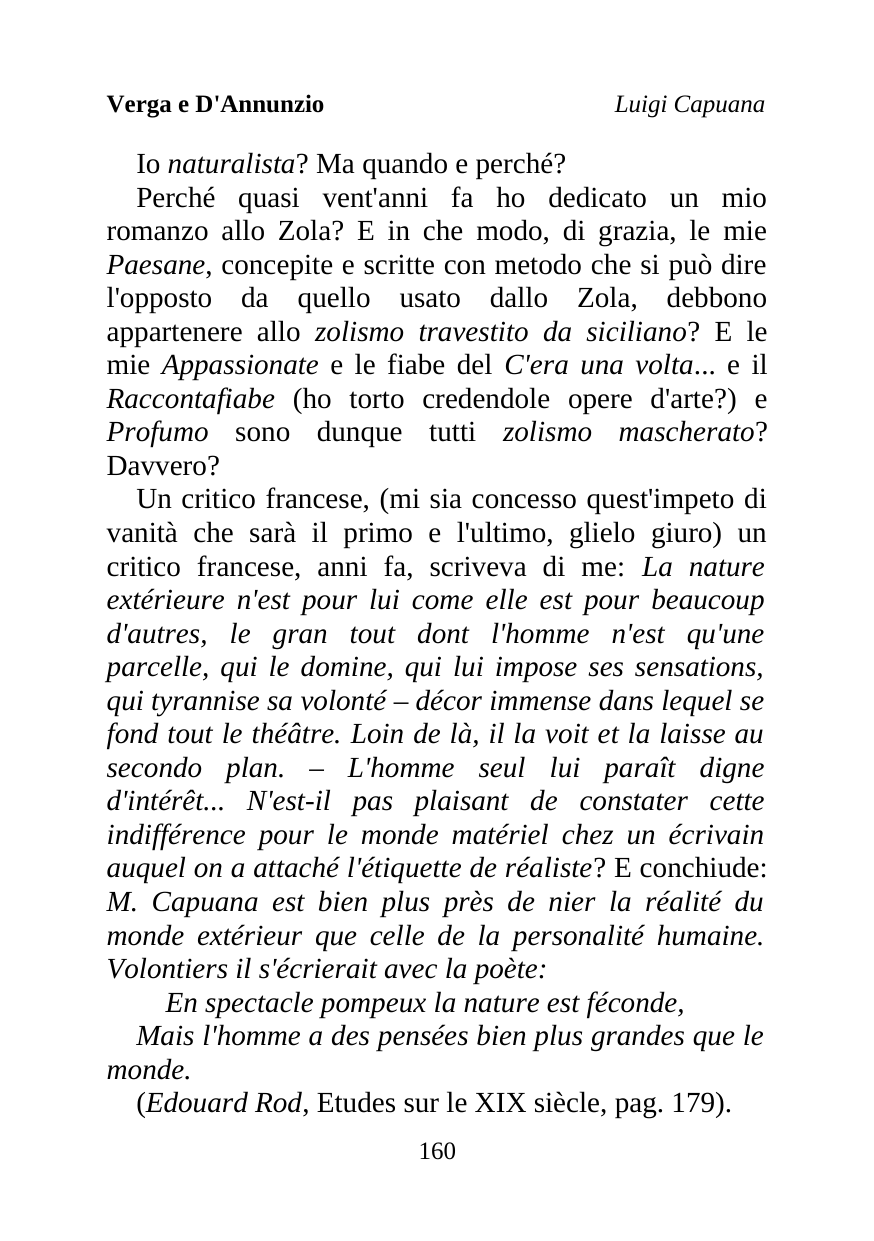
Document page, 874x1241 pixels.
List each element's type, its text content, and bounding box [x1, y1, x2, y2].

text Perché quasi vent'anni fa ho dedicato un mio romanzo allo Zola? E in che modo, di grazia, le mie Paesane, concepite e scritte con metodo che si può dire l'opposto da quello usato dallo Zola, debbono appartenere allo zolismo travestito da siciliano? E le mie Appassionate e le fiabe del C'era una volta... e il Raccontafiabe (ho torto credendole opere d'arte?) e Profumo sono dunque tutti zolismo mascherato? Davvero? [106, 180, 768, 482]
text En spectacle pompeux la nature est féconde, [106, 985, 768, 1018]
text Io naturalista? Ma quando e perché? [106, 146, 768, 180]
text Mais l'homme a des pensées bien plus grandes que le monde. [106, 1018, 768, 1085]
text Un critico francese, (mi sia concesso quest'impeto di vanità che sarà il primo e l'ultimo, glielo giuro) un critico francese, anni fa, scriveva di me: La nature extérieure n'est pour lui come elle est pour beaucoup d'autres, le gran tout dont l'homme n'est qu'une parcelle, qui le domine, qui lui impose ses sensations, qui tyrannise sa volonté – décor immense dans lequel se fond tout le théâtre. Loin de là, il la voit et la laisse au secondo plan. – L'homme seul lui paraît digne d'intérêt... N'est-il pas plaisant de constater cette indifférence pour le monde matériel chez un écrivain auquel on a attaché l'étiquette de réaliste? E conchiude: M. Capuana est bien plus près de nier la réalité du monde extérieur que celle de la personalité humaine. Volontiers il s'écrierait avec la poète: [106, 482, 768, 985]
text (Edouard Rod, Etudes sur le XIX siècle, pag. 179). [106, 1085, 768, 1119]
